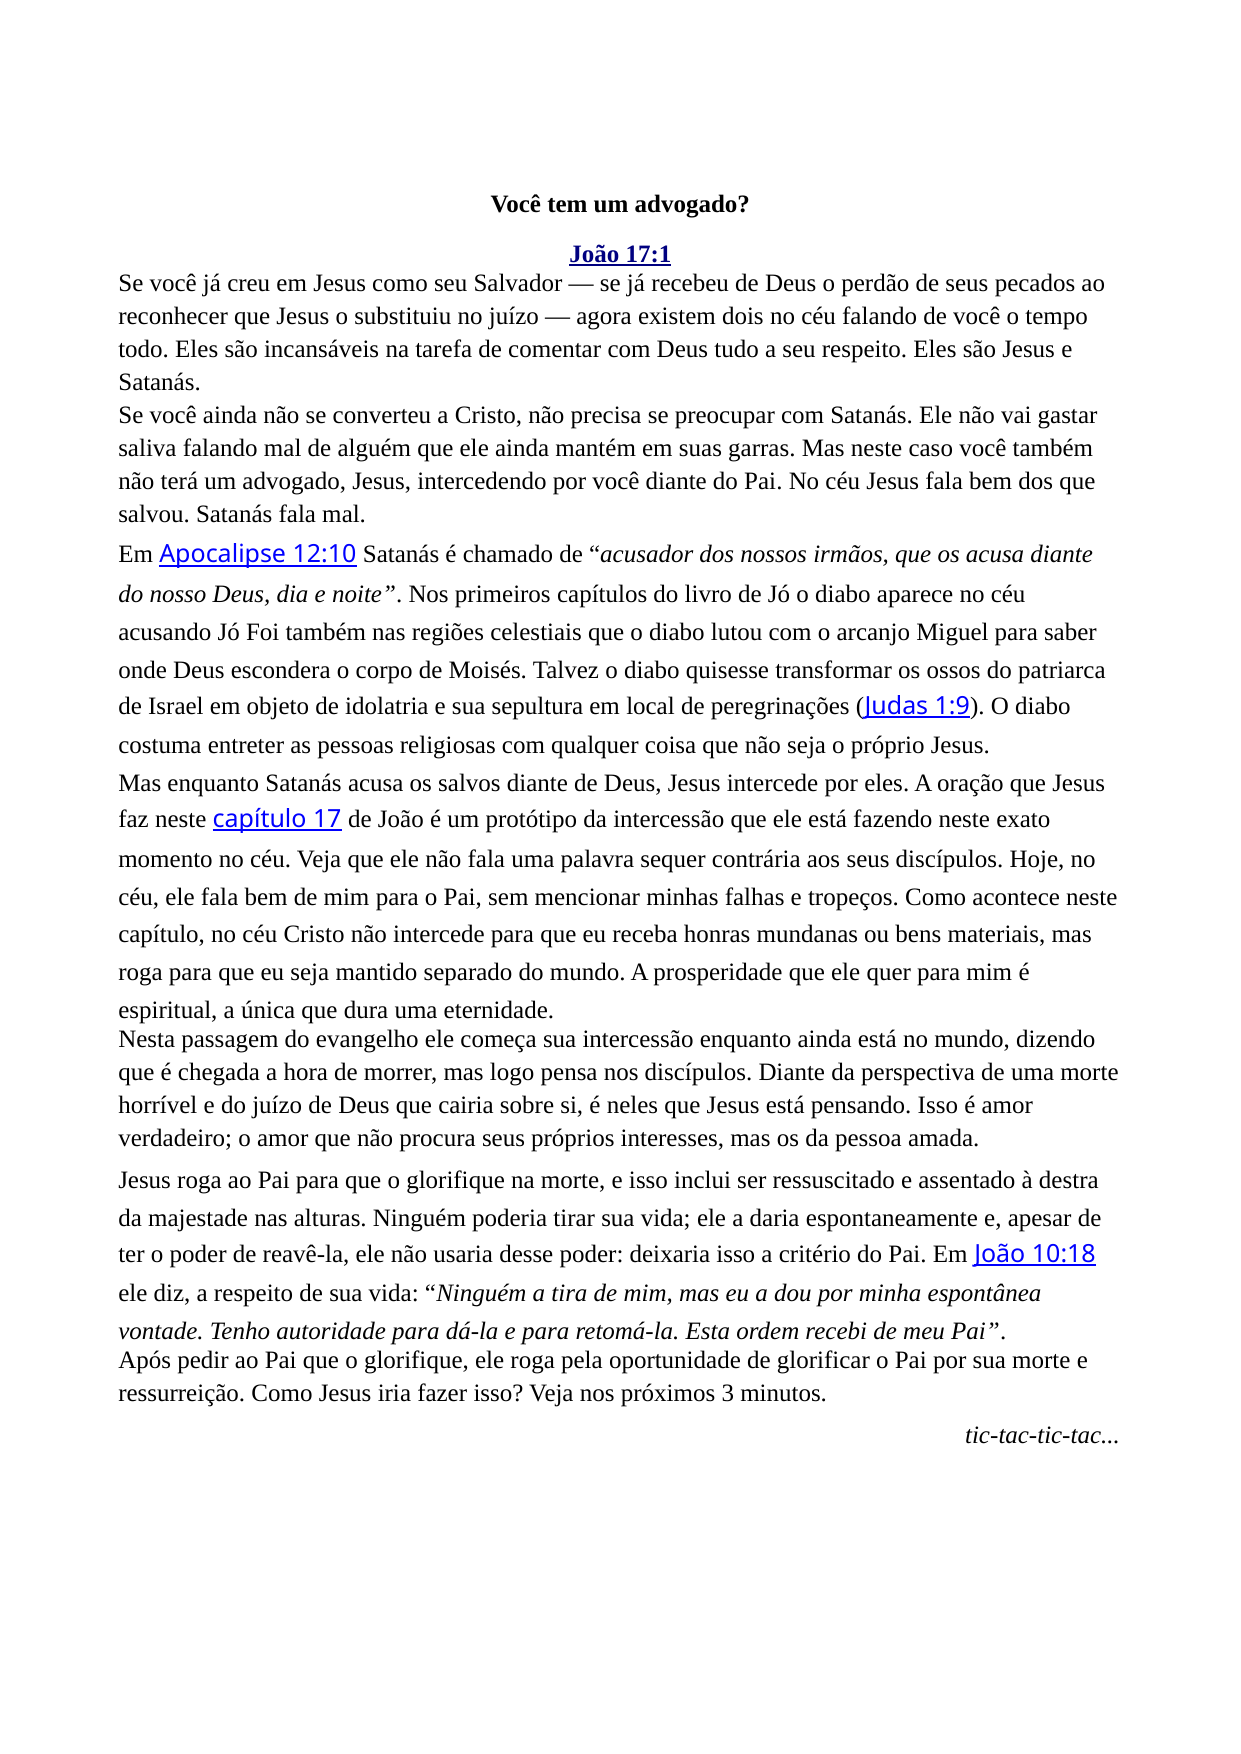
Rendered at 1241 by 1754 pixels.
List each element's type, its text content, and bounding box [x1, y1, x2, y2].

text João 17:1 [118, 230, 1122, 268]
text Nesta passagem do evangelho ele começa sua intercessão enquanto ainda está no mundo, dizendo que é chegada a hora de morrer, mas logo pensa nos discípulos. Diante da perspectiva de uma morte horrível e do juízo de Deus que cairia sobre si, é neles que Jesus está pensando. Isso é amor verdadeiro; o amor que não procura seus próprios interesses, mas os da pessoa amada. [118, 1024, 1122, 1152]
text Jesus roga ao Pai para que o glorifique na morte, e isso inclui ser ressuscitado e assentado à destra da majestade nas alturas. Ninguém poderia tirar sua vida; ele a daria espontaneamente e, apesar de ter o poder de reavê-la, ele não usaria desse poder: deixaria isso a critério do Pai. Em João 10:18 ele diz, a respeito de sua vida: “Ninguém a tira de mim, mas eu a dou por minha espontânea vontade. Tenho autoridade para dá-la e para retomá-la. Esta ordem recebi de meu Pai”. [118, 1156, 1122, 1345]
text Se você ainda não se converteu a Cristo, não precisa se preocupar com Satanás. Ele não vai gastar saliva falando mal de alguém que ele ainda mantém em suas garras. Mas neste caso você também não terá um advogado, Jesus, intercedendo por você diante do Pai. No céu Jesus fala bem dos que salvou. Satanás fala mal. [118, 400, 1122, 528]
text tic-tac-tic-tac... [118, 1411, 1122, 1449]
text Mas enquanto Satanás acusa os salvos diante de Deus, Jesus intercede por eles. A oração que Jesus faz neste capítulo 17 de João é um protótipo da intercessão que ele está fazendo neste exato momento no céu. Veja que ele não fala uma palavra sequer contrária aos seus discípulos. Hoje, no céu, ele fala bem de mim para o Pai, sem mencionar minhas falhas e tropeços. Como acontece neste capítulo, no céu Cristo não intercede para que eu receba honras mundanas ou bens materiais, mas roga para que eu seja mantido separado do mundo. A prosperidade que ele quer para mim é espiritual, a única que dura uma eternidade. [118, 759, 1122, 1024]
text Você tem um advogado? [118, 143, 1122, 218]
text Em Apocalipse 12:10 Satanás é chamado de “acusador dos nossos irmãos, que os acusa diante do nosso Deus, dia e noite”. Nos primeiros capítulos do livro de Jó o diabo aparece no céu acusando Jó Foi também nas regiões celestiais que o diabo lutou com o arcanjo Miguel para saber onde Deus escondera o corpo de Moisés. Talvez o diabo quisesse transformar os ossos do patriarca de Israel em objeto de idolatria e sua sepultura em local de peregrinações (Judas 1:9). O diabo costuma entreter as pessoas religiosas com qualquer coisa que não seja o próprio Jesus. [118, 532, 1122, 759]
text Se você já creu em Jesus como seu Salvador — se já recebeu de Deus o perdão de seus pecados ao reconhecer que Jesus o substituiu no juízo — agora existem dois no céu falando de você o tempo todo. Eles são incansáveis na tarefa de comentar com Deus tudo a seu respeito. Eles são Jesus e Satanás. [118, 268, 1122, 396]
text Após pedir ao Pai que o glorifique, ele roga pela oportunidade de glorificar o Pai por sua morte e ressurreição. Como Jesus iria fazer isso? Veja nos próximos 3 minutos. [118, 1345, 1122, 1407]
